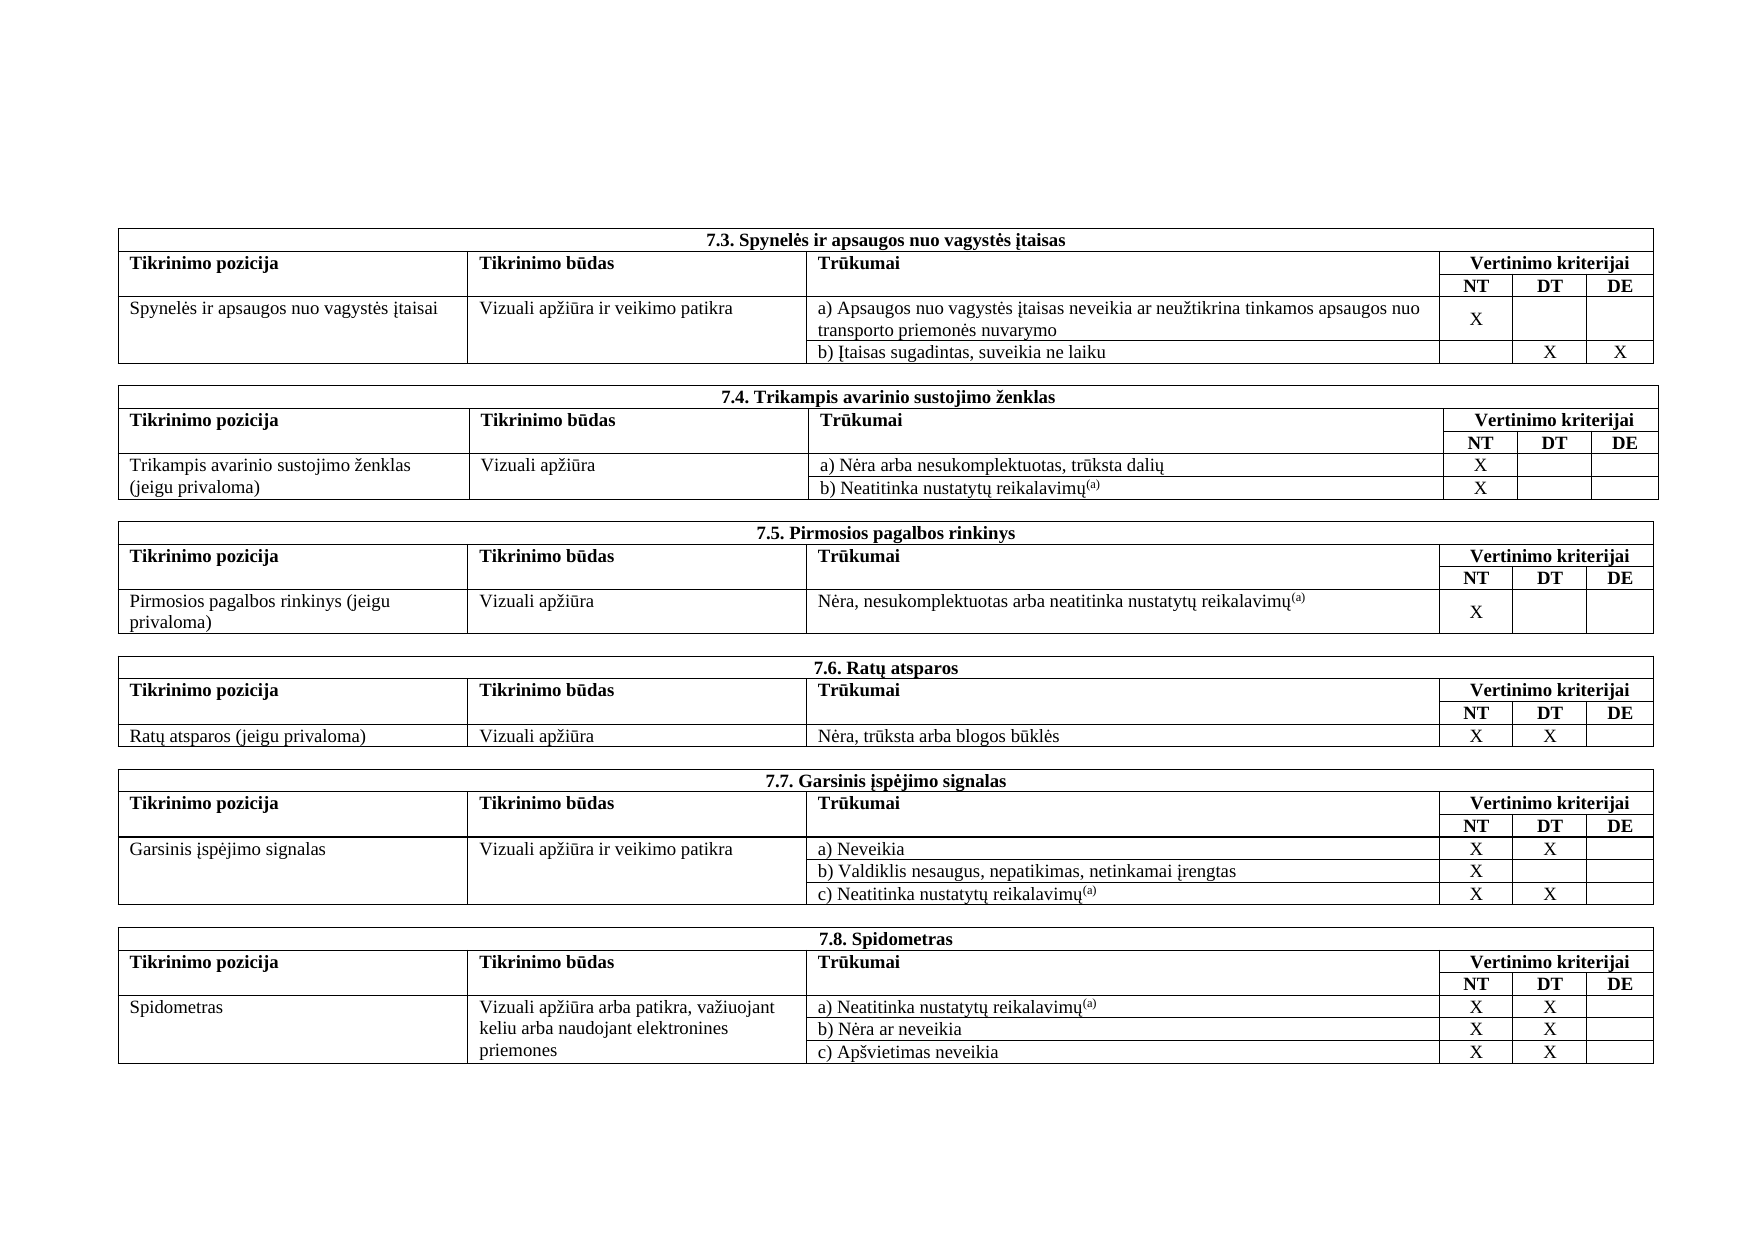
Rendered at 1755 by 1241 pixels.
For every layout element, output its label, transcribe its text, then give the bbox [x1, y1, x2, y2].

table_cell X [1444, 454, 1517, 476]
table_cell [1587, 725, 1653, 746]
table_cell a) Apsaugos nuo vagystės įtaisas neveikia ar neužtikrina tinkamos apsaugos nuo transporto priemonės nuvarymo [807, 297, 1439, 340]
table_cell NT [1440, 275, 1512, 296]
table_cell Tikrinimo būdas [468, 252, 806, 296]
table_cell DE [1587, 702, 1653, 723]
table_cell [1587, 590, 1653, 633]
table_cell Pirmosios pagalbos rinkinys (jeigu privaloma) [119, 590, 467, 633]
table_cell Tikrinimo pozicija [119, 252, 467, 296]
table_cell [1518, 454, 1591, 476]
table_cell [1592, 454, 1658, 476]
table_cell X [1444, 477, 1517, 498]
table_cell [1587, 883, 1653, 904]
table_cell Tikrinimo pozicija [119, 545, 467, 589]
table_cell DE [1592, 432, 1658, 453]
table_cell X [1513, 838, 1586, 859]
table_cell Vizuali apžiūra arba patikra, važiuojant keliu arba naudojant elektronines priemones [468, 996, 806, 1062]
table_cell Vertinimo kriterijai [1440, 679, 1653, 701]
table_cell Ratų atsparos (jeigu privaloma) [119, 725, 467, 746]
table_cell [1592, 477, 1658, 498]
table_cell Vertinimo kriterijai [1440, 252, 1653, 273]
table_cell NT [1440, 567, 1512, 589]
table_cell Tikrinimo būdas [470, 409, 808, 453]
table_cell Garsinis įspėjimo signalas [119, 838, 467, 904]
table_cell c) Neatitinka nustatytų reikalavimų(a) [807, 883, 1439, 904]
table_cell Tikrinimo pozicija [119, 409, 469, 453]
table_cell Tikrinimo būdas [468, 545, 806, 589]
table_cell Tikrinimo pozicija [119, 679, 467, 723]
table_cell b) Valdiklis nesaugus, nepatikimas, netinkamai įrengtas [807, 860, 1439, 882]
table_cell X [1513, 883, 1586, 904]
table_cell Nėra, trūksta arba blogos būklės [807, 725, 1439, 746]
table_cell Spidometras [119, 996, 467, 1062]
table_cell Trūkumai [807, 545, 1439, 589]
table_cell X [1513, 1041, 1586, 1062]
table_cell X [1513, 725, 1586, 746]
table_cell Tikrinimo būdas [468, 679, 806, 723]
table_cell DT [1513, 973, 1586, 995]
table_cell [1513, 860, 1586, 882]
table_cell DT [1518, 432, 1591, 453]
table_cell [1587, 1041, 1653, 1062]
table_cell X [1513, 341, 1586, 363]
table_cell a) Neatitinka nustatytų reikalavimų(a) [807, 996, 1439, 1017]
table_cell X [1440, 590, 1512, 633]
table_cell Vertinimo kriterijai [1440, 792, 1653, 814]
table_cell NT [1440, 815, 1512, 836]
table_cell DT [1513, 275, 1586, 296]
table_cell X [1440, 838, 1512, 859]
table_cell Trūkumai [809, 409, 1443, 453]
table_cell DT [1513, 815, 1586, 836]
table_cell Vizuali apžiūra [470, 454, 808, 498]
table_cell a) Neveikia [807, 838, 1439, 859]
table_cell X [1440, 1041, 1512, 1062]
table_cell Vertinimo kriterijai [1440, 545, 1653, 566]
table_cell Vizuali apžiūra [468, 590, 806, 633]
table_cell a) Nėra arba nesukomplektuotas, trūksta dalių [809, 454, 1443, 476]
table_header 7.8. Spidometras [119, 928, 1653, 949]
table_cell [1513, 297, 1586, 340]
table_cell Tikrinimo pozicija [119, 951, 467, 995]
table_cell DE [1587, 973, 1653, 995]
table_cell X [1513, 996, 1586, 1017]
table_cell Nėra, nesukomplektuotas arba neatitinka nustatytų reikalavimų(a) [807, 590, 1439, 633]
table_cell NT [1440, 702, 1512, 723]
table_cell X [1440, 860, 1512, 882]
table_cell X [1513, 1018, 1586, 1040]
table_cell Vizuali apžiūra [468, 725, 806, 746]
table_cell X [1440, 883, 1512, 904]
table_cell [1518, 477, 1591, 498]
table_cell Tikrinimo būdas [468, 951, 806, 995]
table_cell b) Nėra ar neveikia [807, 1018, 1439, 1040]
table_header 7.3. Spynelės ir apsaugos nuo vagystės įtaisas [119, 229, 1653, 251]
table_cell X [1440, 297, 1512, 340]
table_cell Trūkumai [807, 951, 1439, 995]
table_cell X [1440, 725, 1512, 746]
table_cell [1587, 297, 1653, 340]
table_cell Vertinimo kriterijai [1440, 951, 1653, 972]
table_cell Trūkumai [807, 679, 1439, 723]
table_cell Trūkumai [807, 792, 1439, 836]
table_cell Tikrinimo pozicija [119, 792, 467, 836]
table_header 7.5. Pirmosios pagalbos rinkinys [119, 522, 1653, 544]
table_cell [1513, 590, 1586, 633]
table_cell Vertinimo kriterijai [1444, 409, 1658, 431]
table_cell [1587, 860, 1653, 882]
table_cell Tikrinimo būdas [468, 792, 806, 836]
table_cell DT [1513, 702, 1586, 723]
table_cell [1440, 341, 1512, 363]
table_cell DE [1587, 567, 1653, 589]
table_cell Vizuali apžiūra ir veikimo patikra [468, 297, 806, 363]
table_header 7.6. Ratų atsparos [119, 657, 1653, 678]
table_cell NT [1444, 432, 1517, 453]
table_cell DT [1513, 567, 1586, 589]
table_cell NT [1440, 973, 1512, 995]
table_cell [1587, 1018, 1653, 1040]
table_cell X [1587, 341, 1653, 363]
table_cell c) Apšvietimas neveikia [807, 1041, 1439, 1062]
table_cell X [1440, 1018, 1512, 1040]
table_cell X [1440, 996, 1512, 1017]
table_cell DE [1587, 275, 1653, 296]
table_cell b) Neatitinka nustatytų reikalavimų(a) [809, 477, 1443, 498]
table_cell DE [1587, 815, 1653, 836]
table_cell Trūkumai [807, 252, 1439, 296]
table_header 7.4. Trikampis avarinio sustojimo ženklas [119, 386, 1658, 408]
table_cell Spynelės ir apsaugos nuo vagystės įtaisai [119, 297, 467, 363]
table_cell Trikampis avarinio sustojimo ženklas (jeigu privaloma) [119, 454, 469, 498]
table_cell Vizuali apžiūra ir veikimo patikra [468, 838, 806, 904]
table_cell [1587, 996, 1653, 1017]
table_cell b) Įtaisas sugadintas, suveikia ne laiku [807, 341, 1439, 363]
table_header 7.7. Garsinis įspėjimo signalas [119, 770, 1653, 791]
table_cell [1587, 838, 1653, 859]
